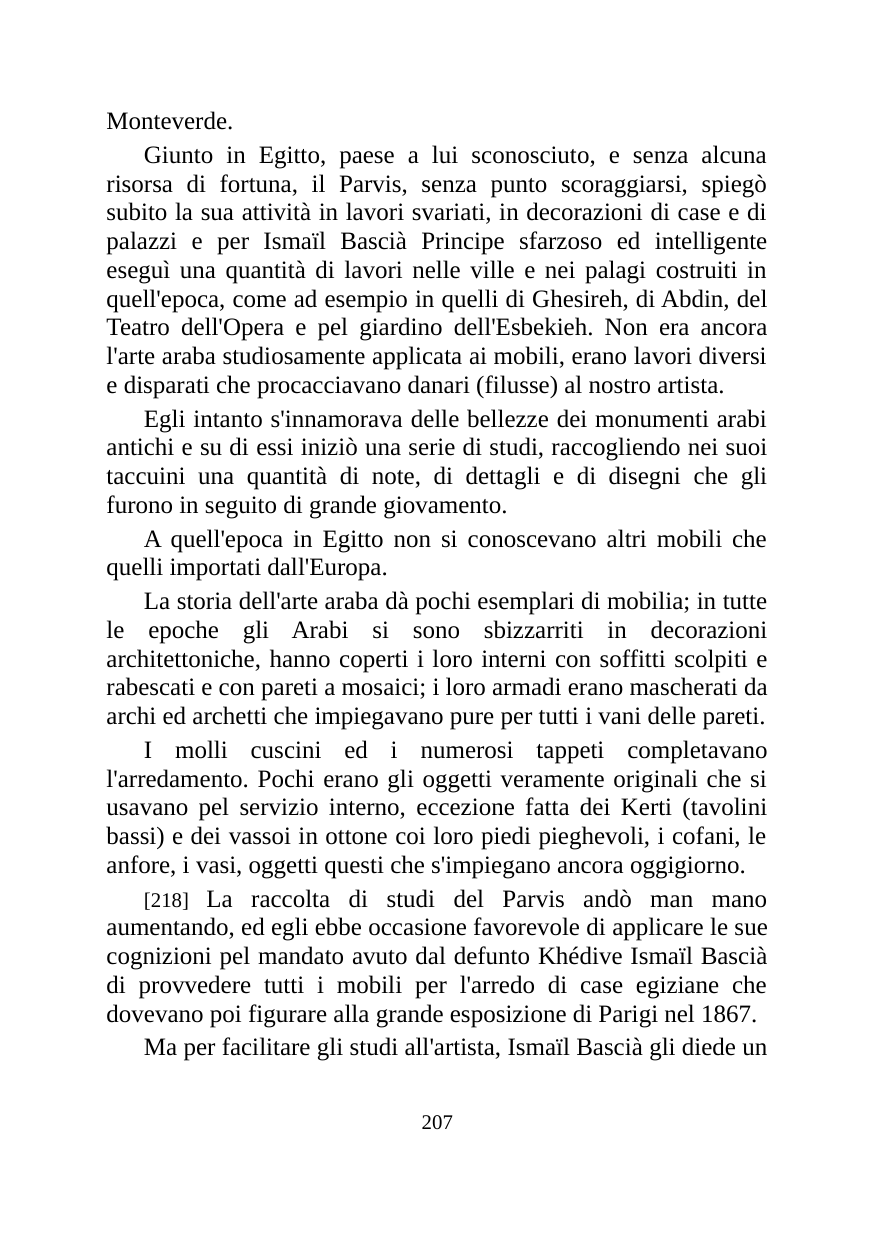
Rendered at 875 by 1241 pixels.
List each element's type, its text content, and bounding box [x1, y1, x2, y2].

text I molli cuscini ed i numerosi tappeti completavano l'arredamento. Pochi erano gli oggetti veramente originali che si usavano pel servizio interno, eccezione fatta dei Kerti (tavolini bassi) e dei vassoi in ottone coi loro piedi pieghevoli, i cofani, le anfore, i vasi, oggetti questi che s'impiegano ancora oggigiorno. [106, 735, 768, 879]
text La storia dell'arte araba dà pochi esemplari di mobilia; in tutte le epoche gli Arabi si sono sbizzarriti in decorazioni architettoniche, hanno coperti i loro interni con soffitti scolpiti e rabescati e con pareti a mosaici; i loro armadi erano mascherati da archi ed archetti che impiegavano pure per tutti i vani delle pareti. [106, 586, 768, 730]
text Ma per facilitare gli studi all'artista, Ismaïl Bascià gli diede un [106, 1032, 768, 1061]
text [218] La raccolta di studi del Parvis andò man mano aumentando, ed egli ebbe occasione favorevole di applicare le sue cognizioni pel mandato avuto dal defunto Khédive Ismaïl Bascià di provvedere tutti i mobili per l'arredo di case egiziane che dovevano poi figurare alla grande esposizione di Parigi nel 1867. [106, 884, 768, 1027]
text Giunto in Egitto, paese a lui sconosciuto, e senza alcuna risorsa di fortuna, il Parvis, senza punto scoraggiarsi, spiegò subito la sua attività in lavori svariati, in decorazioni di case e di palazzi e per Ismaïl Bascià Principe sfarzoso ed intelligente eseguì una quantità di lavori nelle ville e nei palagi costruiti in quell'epoca, come ad esempio in quelli di Ghesireh, di Abdin, del Teatro dell'Opera e pel giardino dell'Esbekieh. Non era ancora l'arte araba studiosamente applicata ai mobili, erano lavori diversi e disparati che procacciavano danari (filusse) al nostro artista. [106, 140, 768, 399]
text Monteverde. [106, 106, 768, 135]
text Egli intanto s'innamorava delle bellezze dei monumenti arabi antichi e su di essi iniziò una serie di studi, raccogliendo nei suoi taccuini una quantità di note, di dettagli e di disegni che gli furono in seguito di grande giovamento. [106, 404, 768, 519]
text A quell'epoca in Egitto non si conoscevano altri mobili che quelli importati dall'Europa. [106, 524, 768, 581]
